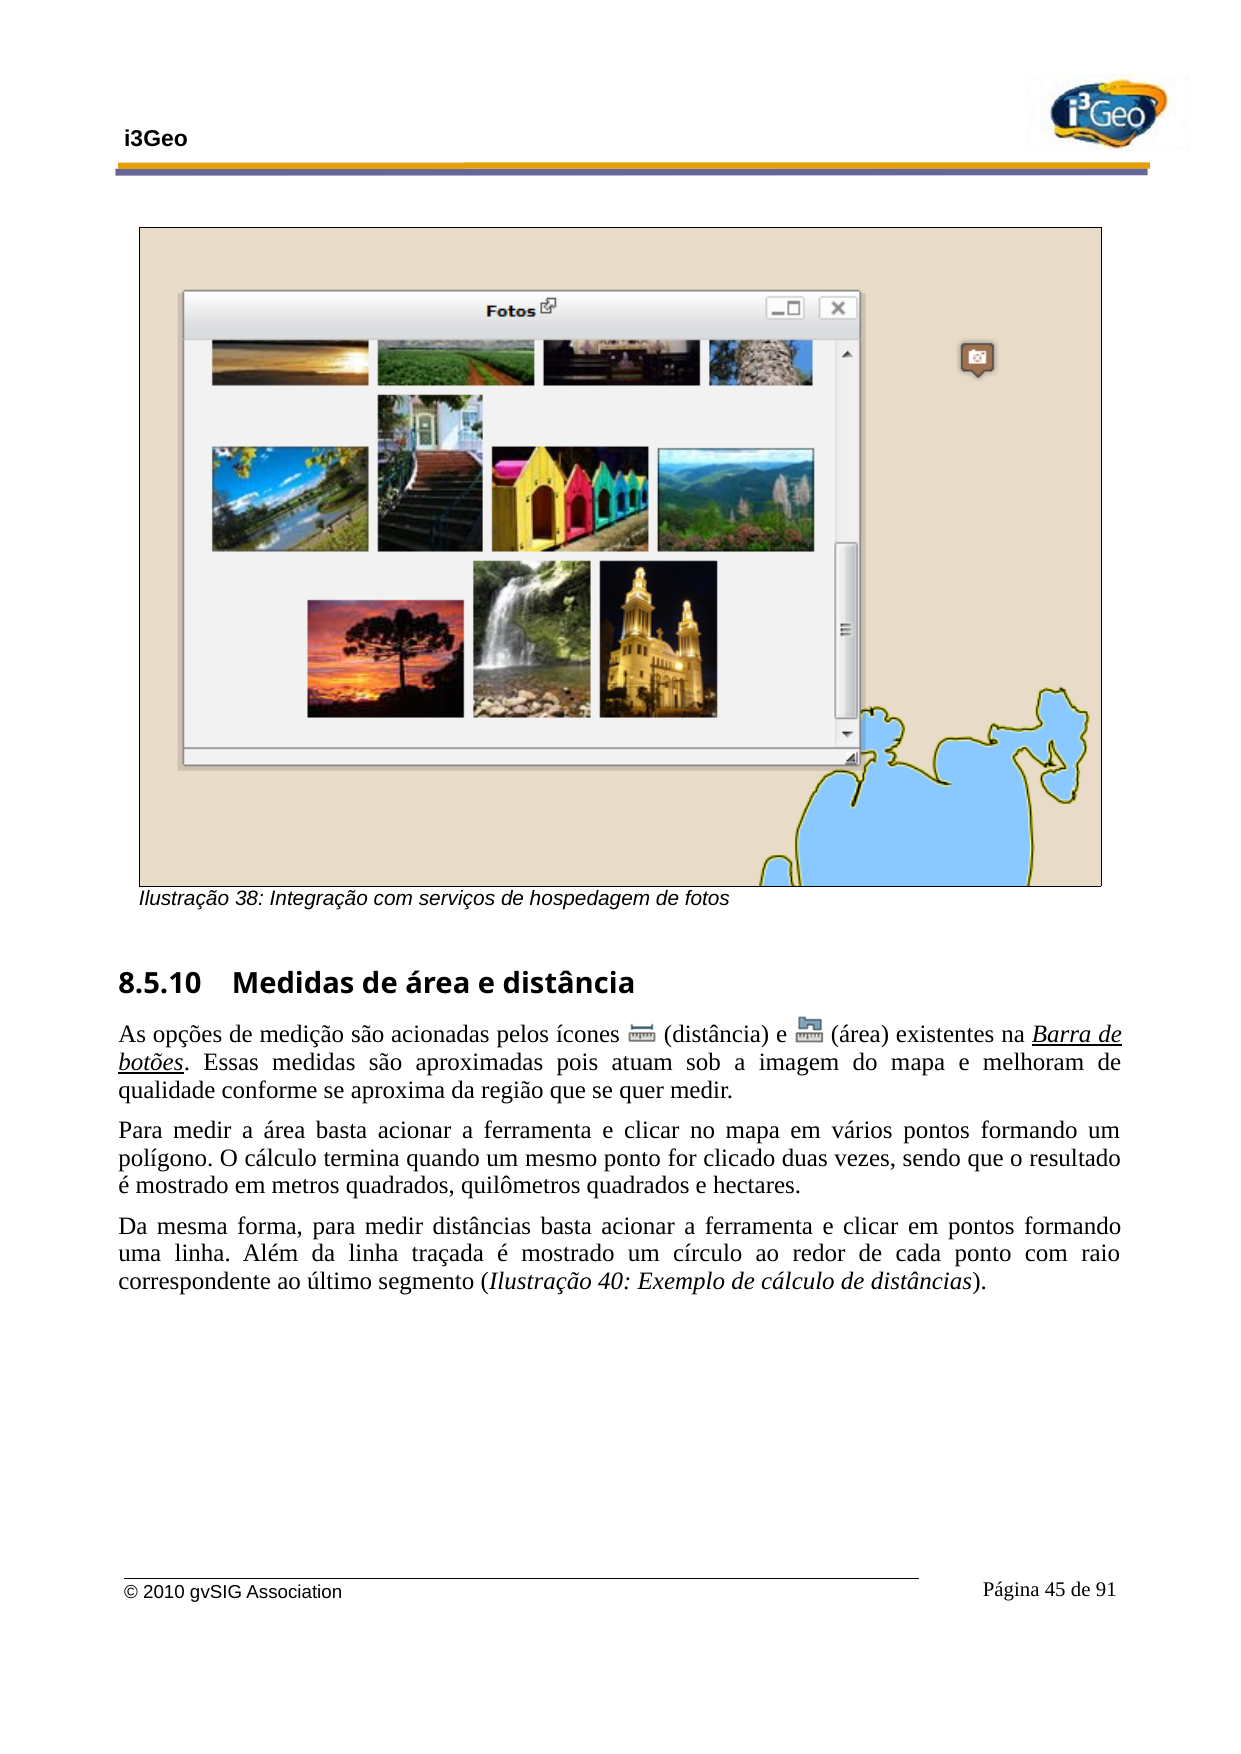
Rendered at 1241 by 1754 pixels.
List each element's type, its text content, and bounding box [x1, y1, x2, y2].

picture [140, 228, 1101, 886]
text Ilustração 38: Integração com serviços de hospedagem de fotos [139, 887, 1101, 909]
text Da mesma forma, para medir distâncias basta acionar a ferramenta e clicar em pontos formando uma linha. Além da linha traçada é mostrado um círculo ao redor de cada ponto com raio correspondente ao último segmento (Ilustração 40: Exemplo de cálculo de distâncias). [118, 1212, 1122, 1295]
text As opções de medição são acionadas pelos ícones (distância) e (área) existentes na Barra de botões. Essas medidas são aproximadas pois atuam sob a imagem do mapa e melhoram de qualidade conforme se aproxima da região que se quer medir. [118, 1014, 1122, 1104]
subtitle Medidas de área e distância [118, 962, 1122, 1002]
picture [627, 1021, 657, 1043]
text Para medir a área basta acionar a ferramenta e clicar no mapa em vários pontos formando um polígono. O cálculo termina quando um mesmo ponto for clicado duas vezes, sendo que o resultado é mostrado em metros quadrados, quilômetros quadrados e hectares. [118, 1116, 1122, 1199]
picture [1025, 74, 1191, 151]
picture [794, 1014, 824, 1043]
